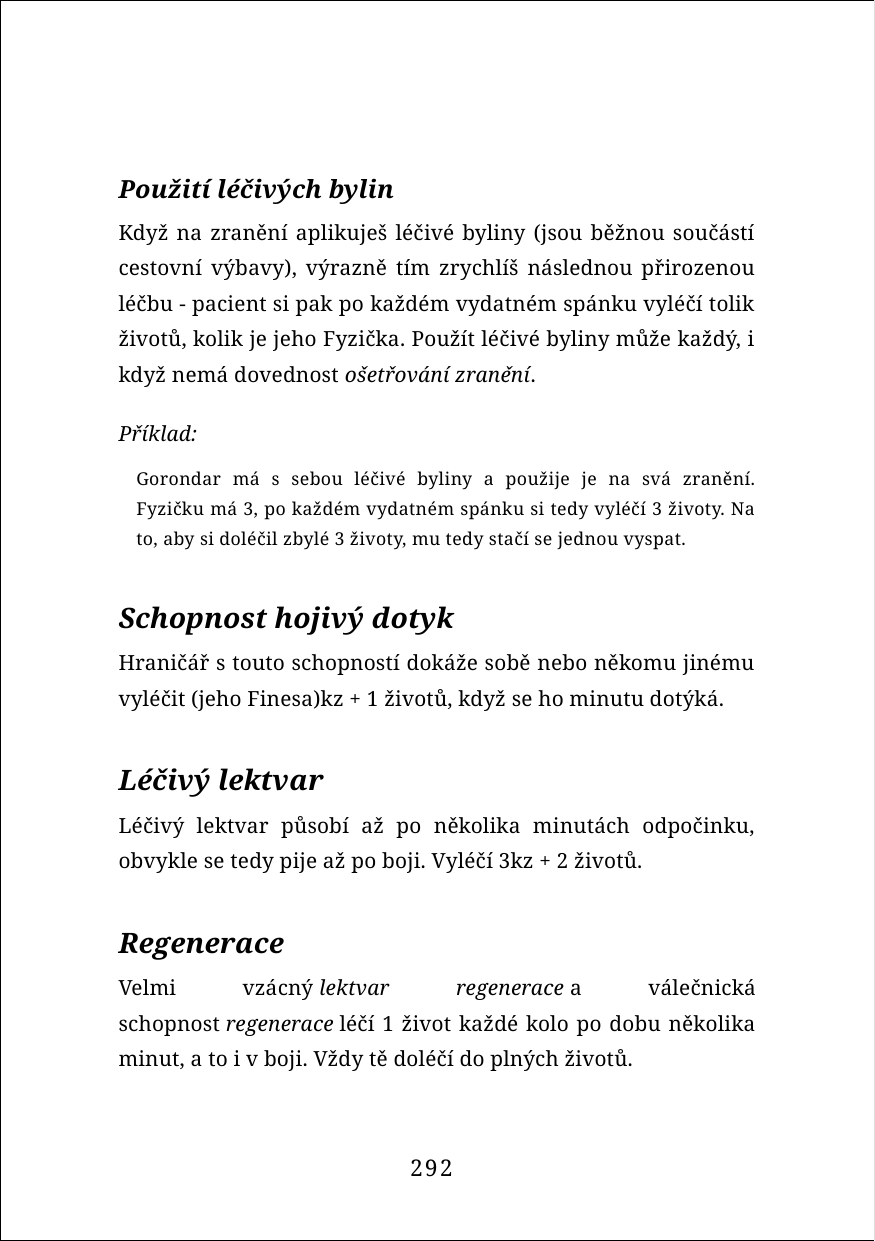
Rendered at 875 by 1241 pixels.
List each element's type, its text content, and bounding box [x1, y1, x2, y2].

text Gorondar má s sebou léčivé byliny a použije je na svá zranění. Fyzičku má 3, po každém vydatném spánku si tedy vyléčí 3 životy. Na to, aby si doléčil zbylé 3 životy, mu tedy stačí se jednou vyspat. [136, 466, 756, 551]
text Velmi vzácný lektvar regenerace a válečnická schopnost regenerace léčí 1 život každé kolo po dobu několika minut, a to i v boji. Vždy tě doléčí do plných životů. [118, 973, 756, 1073]
text Léčivý lektvar působí až po několika minutách odpočinku, obvykle se tedy pije až po boji. Vyléčí 3kz + 2 životů. [118, 811, 756, 875]
subtitle Regenerace [118, 923, 756, 961]
subtitle Použití léčivých bylin [118, 172, 756, 206]
text Hraničář s touto schopností dokáže sobě nebo někomu jinému vyléčit (jeho Finesa)kz + 1 životů, když se ho minutu dotýká. [118, 648, 756, 712]
text Příklad: [118, 419, 756, 447]
text Když na zranění aplikuješ léčivé byliny (jsou běžnou součástí cestovní výbavy), výrazně tím zrychlíš následnou přirozenou léčbu - pacient si pak po každém vydatném spánku vyléčí tolik životů, kolik je jeho Fyzička. Použít léčivé byliny může každý, i když nemá dovednost ošetřování zranění. [118, 218, 756, 388]
subtitle Schopnost hojivý dotyk [118, 598, 756, 636]
subtitle Léčivý lektvar [118, 761, 756, 799]
